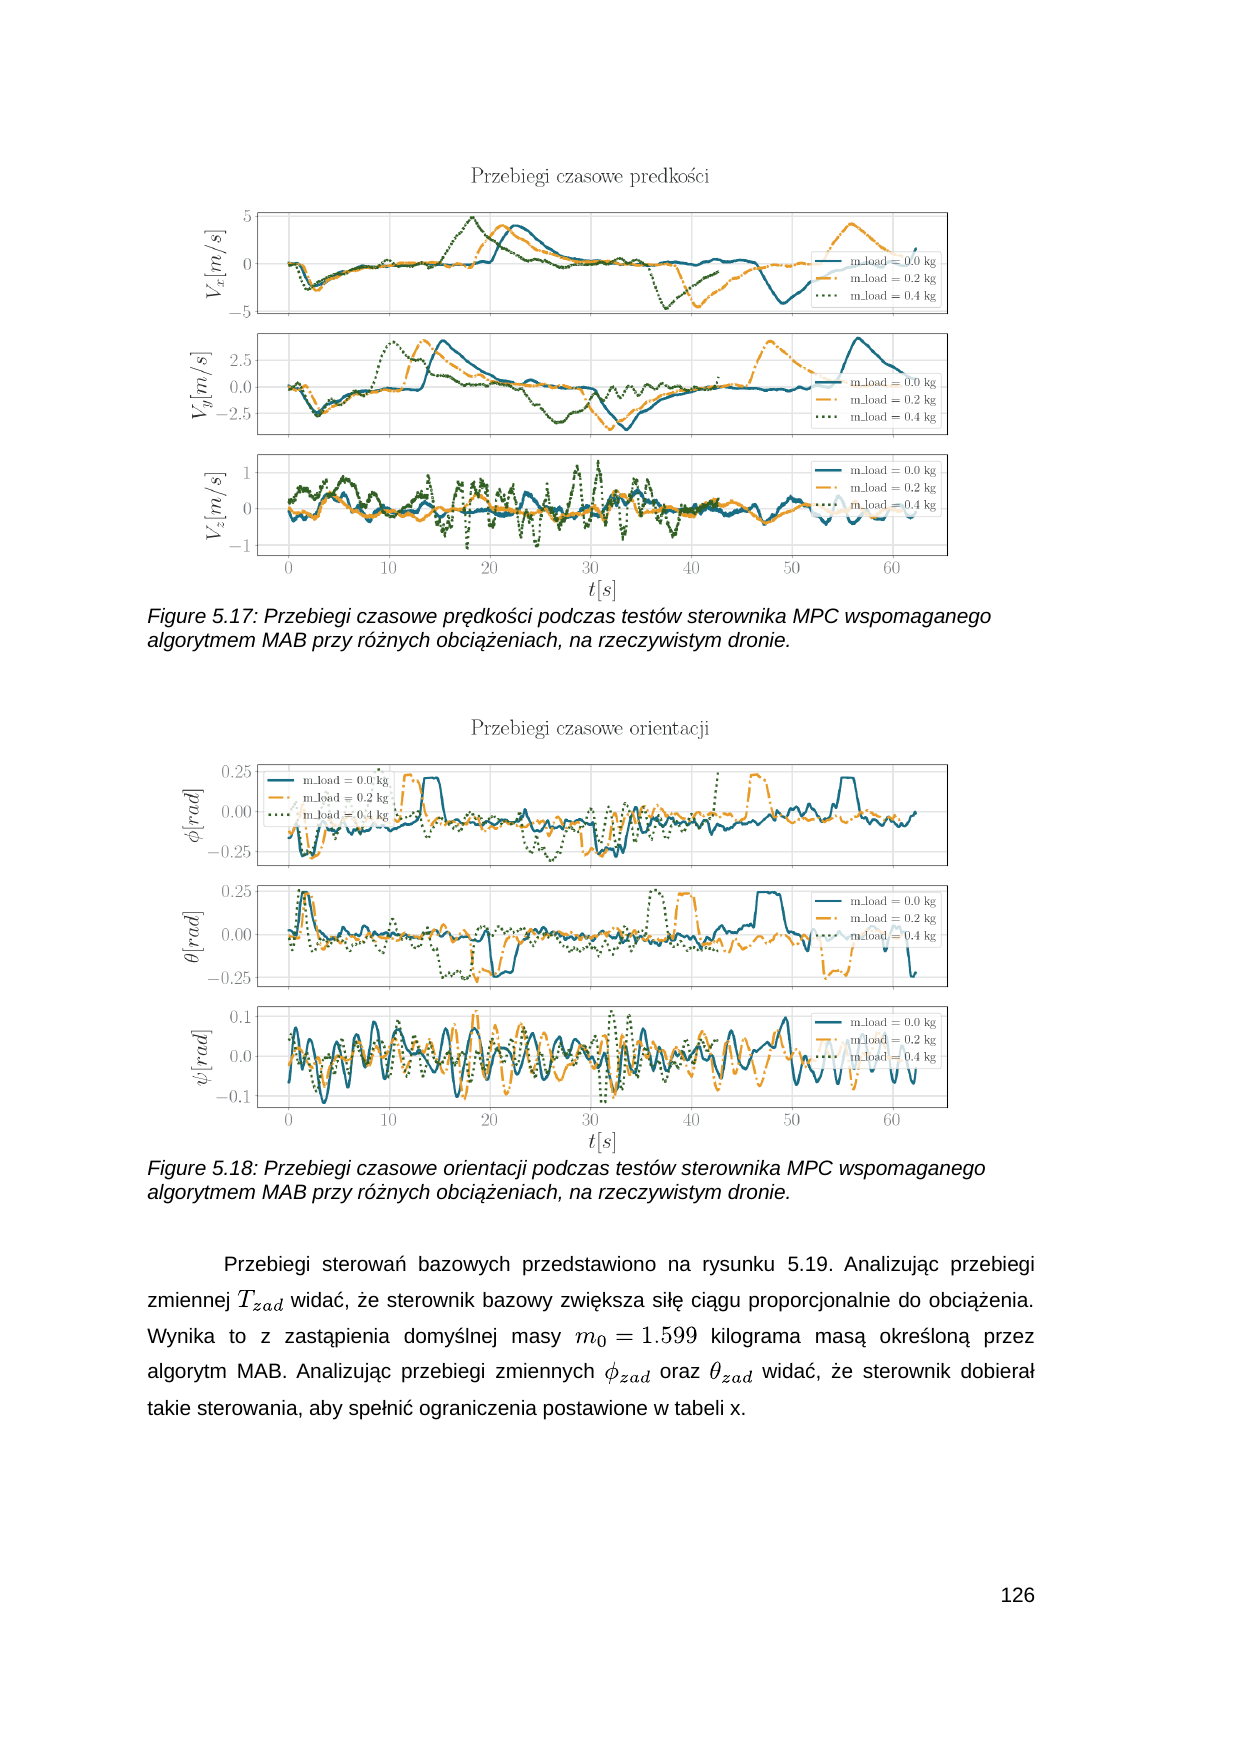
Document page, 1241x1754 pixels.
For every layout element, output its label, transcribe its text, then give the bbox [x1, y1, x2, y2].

text Figure 5.17: Przebiegi czasowe prędkości podczas testów sterownika MPC wspomaganego algorytmem MAB przy różnych obciążeniach, na rzeczywistym dronie. [147, 604, 1035, 651]
picture [147, 159, 1035, 604]
text Przebiegi sterowań bazowych przedstawiono na rysunku 5.19. Analizując przebiegi zmiennej widać, że sterownik bazowy zwiększa siłę ciągu proporcjonalnie do obciążenia. Wynika to z zastąpienia domyślnej masy kilograma masą określoną przez algorytm MAB. Analizując przebiegi zmiennych oraz widać, że sterownik dobierał takie sterowania, aby spełnić ograniczenia postawione w tabeli x. [147, 1252, 1035, 1420]
picture [147, 711, 1035, 1156]
text Figure 5.18: Przebiegi czasowe orientacji podczas testów sterownika MPC wspomaganego algorytmem MAB przy różnych obciążeniach, na rzeczywistym dronie. [147, 1156, 1035, 1204]
